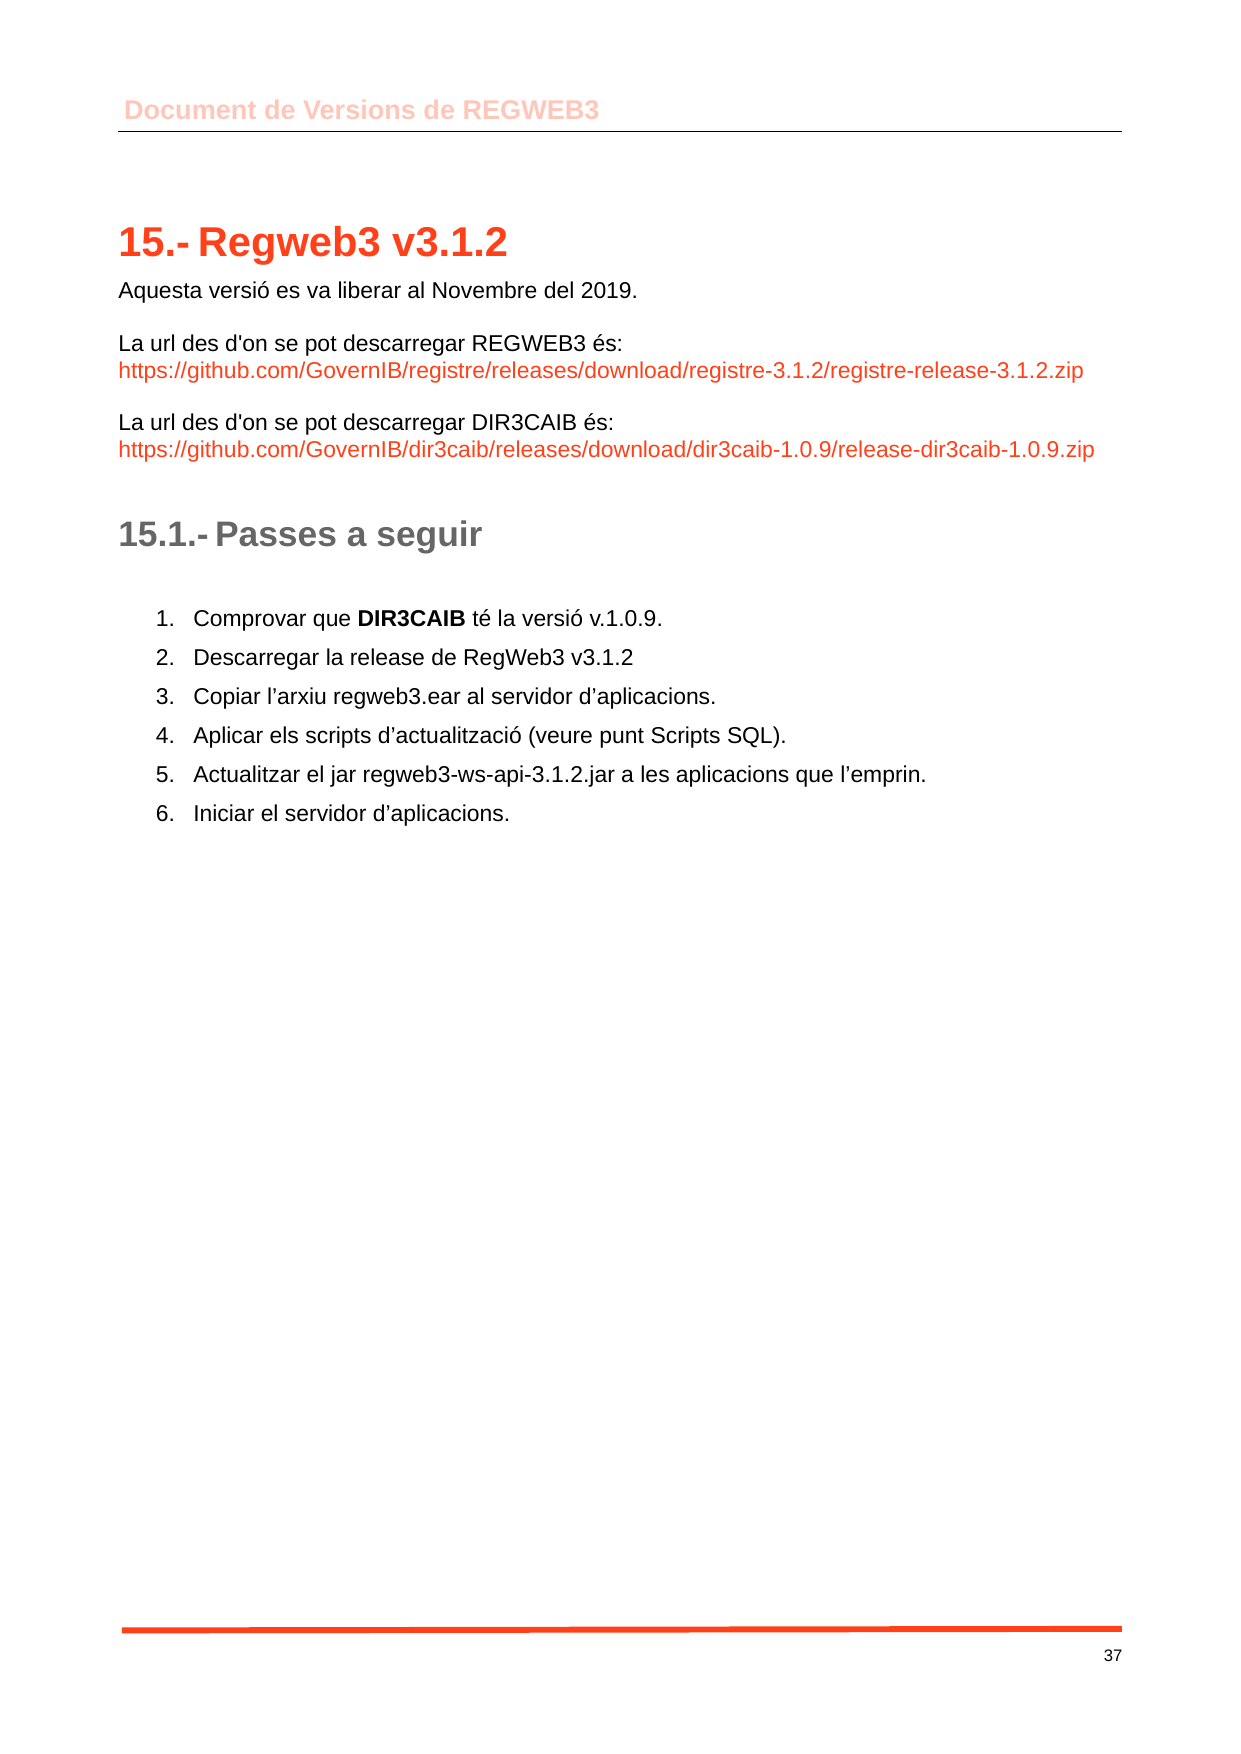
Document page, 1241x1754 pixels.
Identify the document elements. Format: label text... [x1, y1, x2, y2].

text La url des d'on se pot descarregar DIR3CAIB és: [118, 409, 1122, 436]
text https://github.com/GovernIB/registre/releases/download/registre-3.1.2/registre-release-3.1.2.zip [118, 357, 1122, 383]
subtitle Passes a seguir [118, 513, 1122, 554]
list Iniciar el servidor d’aplicacions. [156, 800, 1122, 826]
list Descarregar la release de RegWeb3 v3.1.2 [156, 644, 1122, 671]
list Actualitzar el jar regweb3-ws-api-3.1.2.jar a les aplicacions que l’emprin. [156, 761, 1122, 787]
text https://github.com/GovernIB/dir3caib/releases/download/dir3caib-1.0.9/release-dir3caib-1.0.9.zip [118, 436, 1122, 462]
list Aplicar els scripts d’actualització (veure punt Scripts SQL). [156, 722, 1122, 748]
list Copiar l’arxiu regweb3.ear al servidor d’aplicacions. [156, 683, 1122, 709]
text La url des d'on se pot descarregar REGWEB3 és: [118, 330, 1122, 357]
subtitle Regweb3 v3.1.2 [118, 217, 1122, 265]
text Aquesta versió es va liberar al Novembre del 2019. [118, 277, 1122, 304]
list Comprovar que DIR3CAIB té la versió v.1.0.9. [156, 605, 1122, 632]
